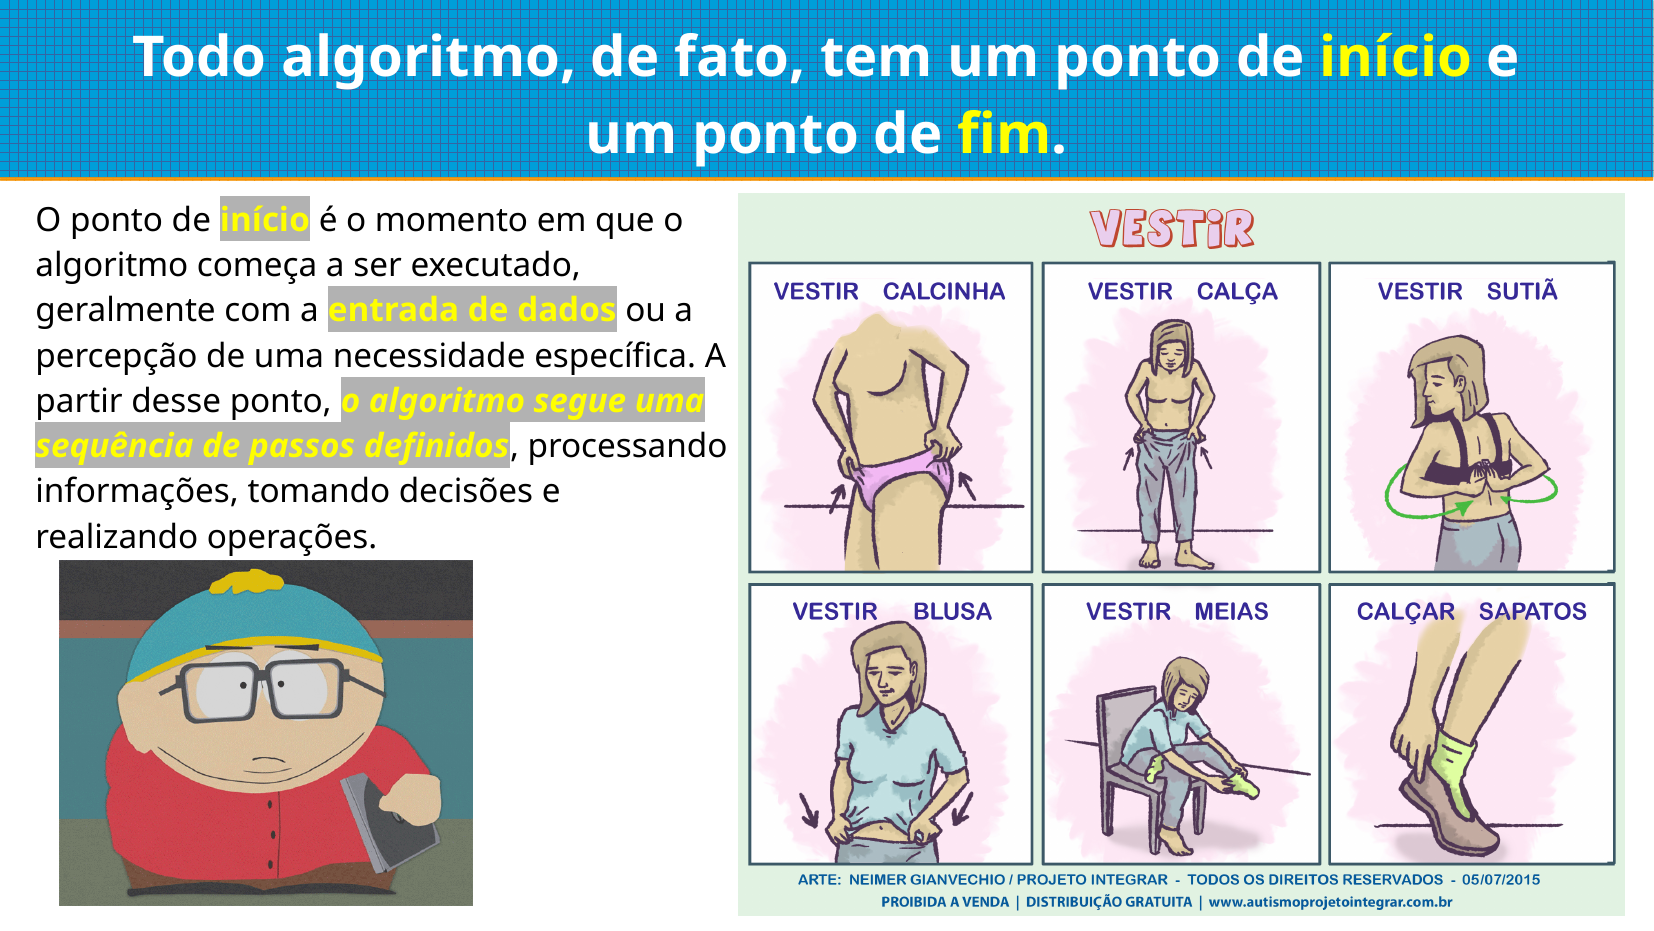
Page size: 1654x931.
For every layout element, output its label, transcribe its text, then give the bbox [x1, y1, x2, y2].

text_box O ponto de início é o momento em que o algoritmo começa a ser executado, geralmente com a entrada de dados ou a percepção de uma necessidade específica. A partir desse ponto, o algoritmo segue uma sequência de passos definidos, processando informações, tomando decisões e realizando operações. [29, 170, 739, 584]
title Todo algoritmo, de fato, tem um ponto de início e um ponto de fim. [82, 14, 1571, 171]
picture [59, 584, 473, 906]
picture [738, 193, 1625, 916]
